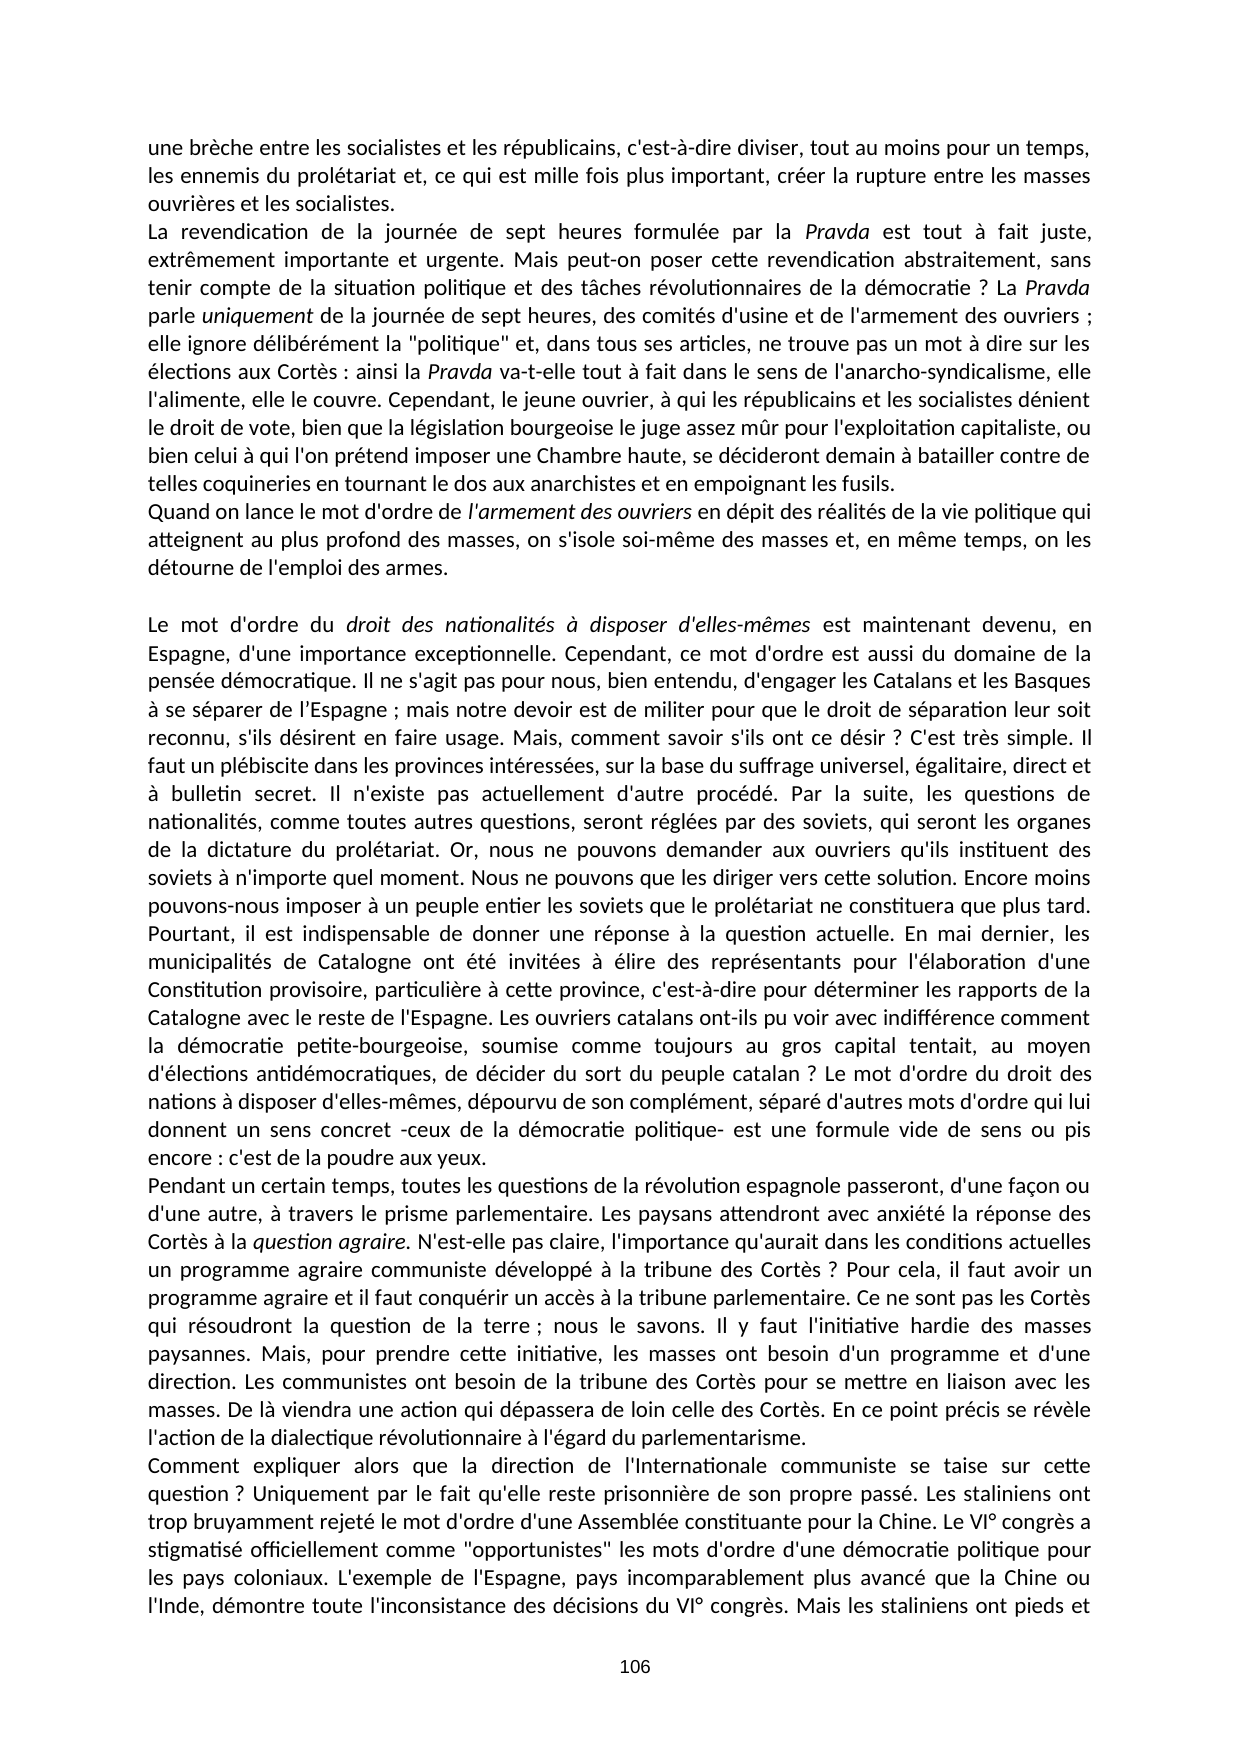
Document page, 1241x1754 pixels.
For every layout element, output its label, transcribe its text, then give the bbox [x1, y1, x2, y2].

text Le mot d'ordre du droit des nationalités à disposer d'elles-mêmes est maintenant devenu, en Espagne, d'une importance exceptionnelle. Cependant, ce mot d'ordre est aussi du domaine de la pensée démocratique. Il ne s'agit pas pour nous, bien entendu, d'engager les Catalans et les Basques à se séparer de l’Espagne ; mais notre devoir est de militer pour que le droit de séparation leur soit reconnu, s'ils désirent en faire usage. Mais, comment savoir s'ils ont ce désir ? C'est très simple. Il faut un plébiscite dans les provinces intéressées, sur la base du suffrage universel, égalitaire, direct et à bulletin secret. Il n'existe pas actuellement d'autre procédé. Par la suite, les questions de nationalités, comme toutes autres questions, seront réglées par des soviets, qui seront les organes de la dictature du prolétariat. Or, nous ne pouvons demander aux ouvriers qu'ils instituent des soviets à n'importe quel moment. Nous ne pouvons que les diriger vers cette solution. Encore moins pouvons-nous imposer à un peuple entier les soviets que le prolétariat ne constituera que plus tard. Pourtant, il est indispensable de donner une réponse à la question actuelle. En mai dernier, les municipalités de Catalogne ont été invitées à élire des représentants pour l'élaboration d'une Constitution provisoire, particulière à cette province, c'est-à-dire pour déterminer les rapports de la Catalogne avec le reste de l'Espagne. Les ouvriers catalans ont-ils pu voir avec indifférence comment la démocratie petite-bourgeoise, soumise comme toujours au gros capital tentait, au moyen d'élections antidémocratiques, de décider du sort du peuple catalan ? Le mot d'ordre du droit des nations à disposer d'elles-mêmes, dépourvu de son complément, séparé d'autres mots d'ordre qui lui donnent un sens concret -ceux de la démocratie politique- est une formule vide de sens ou pis encore : c'est de la poudre aux yeux. [148, 611, 1093, 1171]
text une brèche entre les socialistes et les républicains, c'est-à-dire diviser, tout au moins pour un temps, les ennemis du prolétariat et, ce qui est mille fois plus important, créer la rupture entre les masses ouvrières et les socialistes. [148, 133, 1093, 217]
text Quand on lance le mot d'ordre de l'armement des ouvriers en dépit des réalités de la vie politique qui atteignent au plus profond des masses, on s'isole soi-même des masses et, en même temps, on les détourne de l'emploi des armes. [148, 497, 1093, 581]
text Pendant un certain temps, toutes les questions de la révolution espagnole passeront, d'une façon ou d'une autre, à travers le prisme parlementaire. Les paysans attendront avec anxiété la réponse des Cortès à la question agraire. N'est-elle pas claire, l'importance qu'aurait dans les conditions actuelles un programme agraire communiste développé à la tribune des Cortès ? Pour cela, il faut avoir un programme agraire et il faut conquérir un accès à la tribune parlementaire. Ce ne sont pas les Cortès qui résoudront la question de la terre ; nous le savons. Il y faut l'initiative hardie des masses paysannes. Mais, pour prendre cette initiative, les masses ont besoin d'un programme et d'une direction. Les communistes ont besoin de la tribune des Cortès pour se mettre en liaison avec les masses. De là viendra une action qui dépassera de loin celle des Cortès. En ce point précis se révèle l'action de la dialectique révolutionnaire à l'égard du parlementarisme. [148, 1171, 1093, 1451]
text La revendication de la journée de sept heures formulée par la Pravda est tout à fait juste, extrêmement importante et urgente. Mais peut-on poser cette revendication abstraitement, sans tenir compte de la situation politique et des tâches révolutionnaires de la démocratie ? La Pravda parle uniquement de la journée de sept heures, des comités d'usine et de l'armement des ouvriers ; elle ignore délibérément la "politique" et, dans tous ses articles, ne trouve pas un mot à dire sur les élections aux Cortès : ainsi la Pravda va-t-elle tout à fait dans le sens de l'anarcho-syndicalisme, elle l'alimente, elle le couvre. Cependant, le jeune ouvrier, à qui les républicains et les socialistes dénient le droit de vote, bien que la législation bourgeoise le juge assez mûr pour l'exploitation capitaliste, ou bien celui à qui l'on prétend imposer une Chambre haute, se décideront demain à batailler contre de telles coquineries en tournant le dos aux anarchistes et en empoignant les fusils. [148, 217, 1093, 497]
text Comment expliquer alors que la direction de l'Internationale communiste se taise sur cette question ? Uniquement par le fait qu'elle reste prisonnière de son propre passé. Les staliniens ont trop bruyamment rejeté le mot d'ordre d'une Assemblée constituante pour la Chine. Le VI° congrès a stigmatisé officiellement comme "opportunistes" les mots d'ordre d'une démocratie politique pour les pays coloniaux. L'exemple de l'Espagne, pays incomparablement plus avancé que la Chine ou l'Inde, démontre toute l'inconsistance des décisions du VI° congrès. Mais les staliniens ont pieds et [148, 1451, 1093, 1619]
